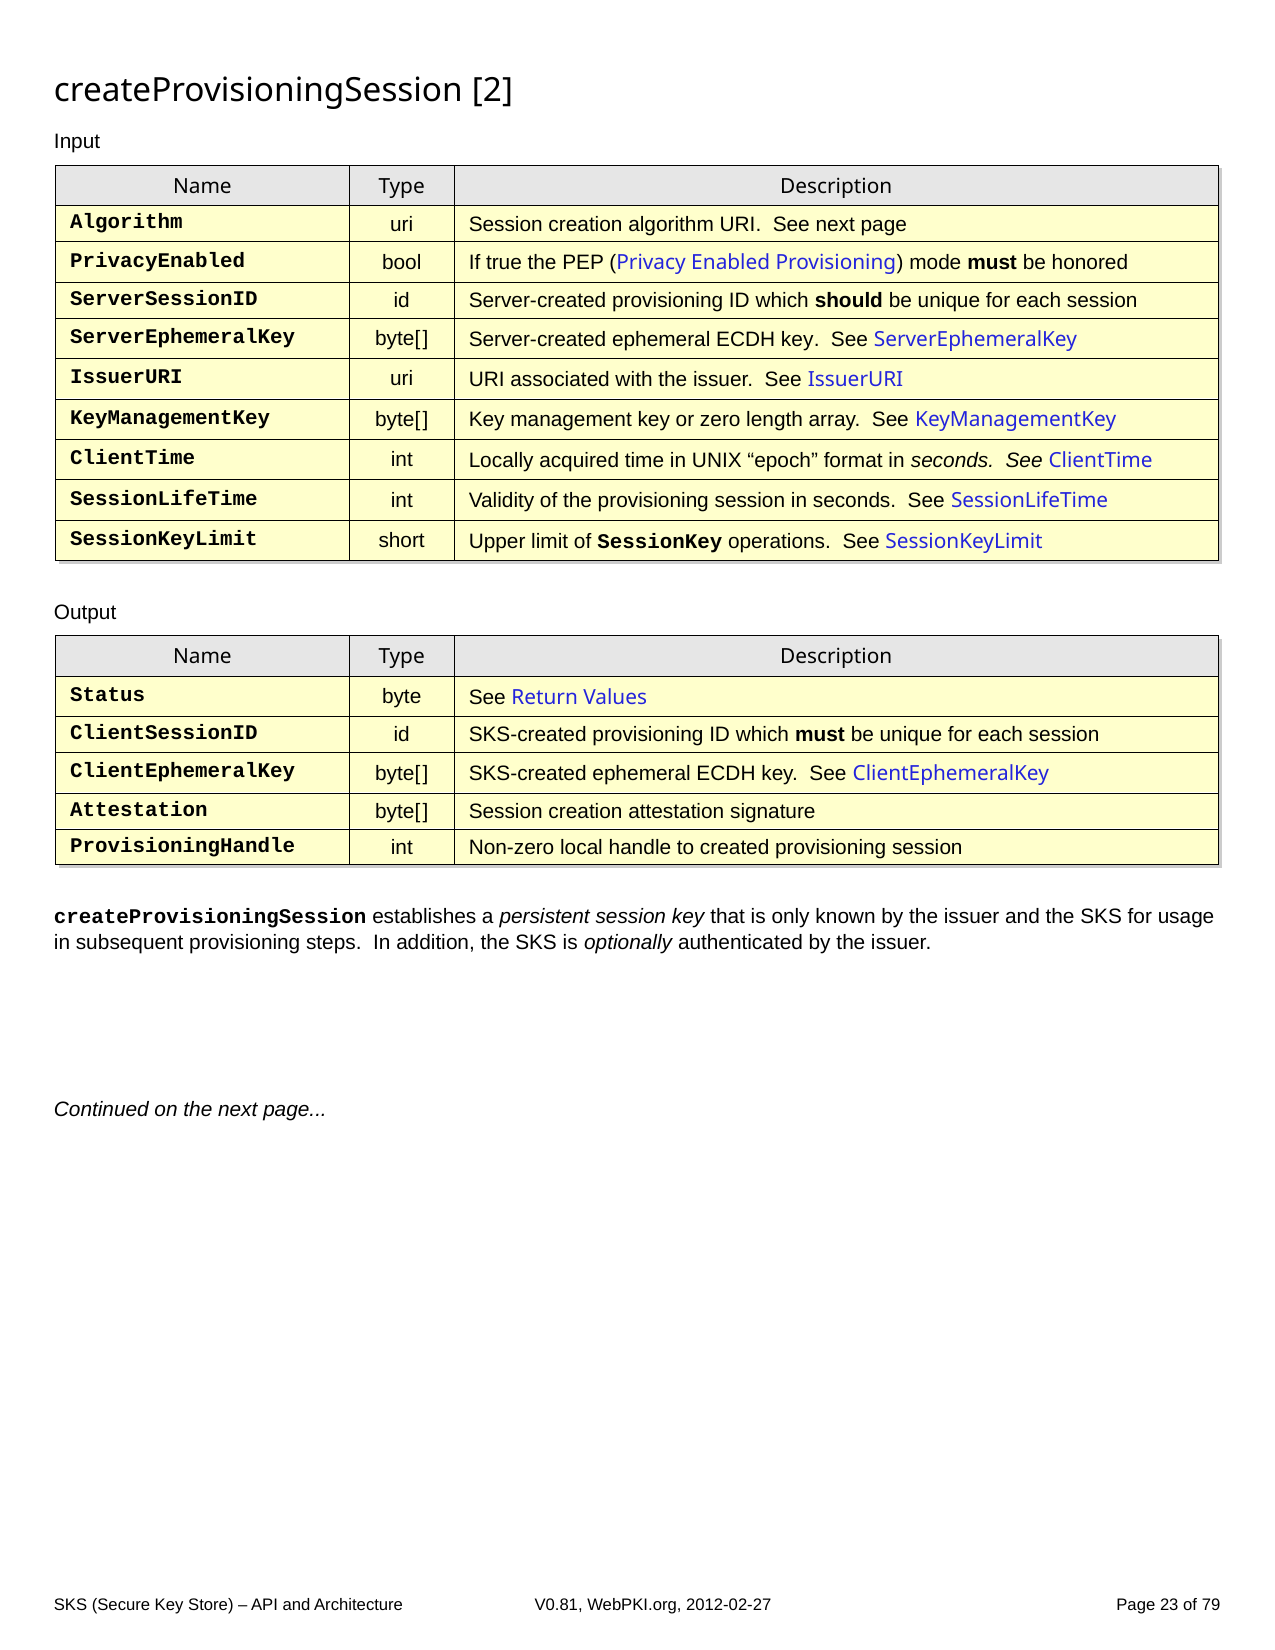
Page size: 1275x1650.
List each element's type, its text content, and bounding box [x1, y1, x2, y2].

table_cell IssuerURI [56, 359, 349, 398]
table_cell short [350, 521, 454, 560]
table_cell If true the PEP (Privacy Enabled Provisioning) mode must be honored [455, 242, 1218, 282]
text Input [54, 129, 1221, 153]
table_header Type [350, 166, 454, 205]
table_cell Session creation algorithm URI. See next page [455, 206, 1218, 241]
table_header Name [56, 166, 349, 205]
text Output [54, 599, 1221, 623]
table_cell uri [350, 359, 454, 398]
table_cell int [350, 830, 454, 864]
text Continued on the next page... [54, 1096, 1221, 1120]
table_cell ServerSessionID [56, 283, 349, 318]
table_header Description [455, 166, 1218, 205]
table_cell Server-created provisioning ID which should be unique for each session [455, 283, 1218, 318]
table_cell Session creation attestation signature [455, 794, 1218, 828]
table_cell Algorithm [56, 206, 349, 241]
table_header Description [455, 636, 1218, 676]
table_cell ClientEphemeralKey [56, 753, 349, 792]
table_cell SKS-created ephemeral ECDH key. See ClientEphemeralKey [455, 753, 1218, 792]
subtitle createProvisioningSession [2] [54, 66, 1221, 111]
table_cell Server-created ephemeral ECDH key. See ServerEphemeralKey [455, 319, 1218, 358]
table_cell PrivacyEnabled [56, 242, 349, 282]
table_cell See Return Values [455, 677, 1218, 716]
table_cell byte[ ] [350, 794, 454, 828]
table_cell ProvisioningHandle [56, 830, 349, 864]
table_cell id [350, 283, 454, 318]
table_cell byte [350, 677, 454, 716]
table_cell int [350, 480, 454, 520]
table_cell id [350, 717, 454, 752]
table_cell Upper limit of SessionKey operations. See SessionKeyLimit [455, 521, 1218, 560]
table_cell byte[ ] [350, 753, 454, 792]
table_cell int [350, 440, 454, 479]
table_cell SessionLifeTime [56, 480, 349, 520]
table_cell URI associated with the issuer. See IssuerURI [455, 359, 1218, 398]
table_cell uri [350, 206, 454, 241]
table_cell Status [56, 677, 349, 716]
table_cell byte[ ] [350, 319, 454, 358]
table_cell KeyManagementKey [56, 400, 349, 439]
table_cell Locally acquired time in UNIX “epoch” format in seconds. See ClientTime [455, 440, 1218, 479]
table_cell ClientTime [56, 440, 349, 479]
table_cell Key management key or zero length array. See KeyManagementKey [455, 400, 1218, 439]
table_cell Validity of the provisioning session in seconds. See SessionLifeTime [455, 480, 1218, 520]
table_header Name [56, 636, 349, 676]
table_cell Attestation [56, 794, 349, 828]
table_cell SKS-created provisioning ID which must be unique for each session [455, 717, 1218, 752]
table_cell Non-zero local handle to created provisioning session [455, 830, 1218, 864]
table_cell bool [350, 242, 454, 282]
table_cell SessionKeyLimit [56, 521, 349, 560]
table_cell ServerEphemeralKey [56, 319, 349, 358]
table_cell ClientSessionID [56, 717, 349, 752]
table_cell byte[ ] [350, 400, 454, 439]
text createProvisioningSession establishes a persistent session key that is only known by the issuer and the SKS for usage in subsequent provisioning steps. In addition, the SKS is optionally authenticated by the issuer. [54, 904, 1221, 953]
table_header Type [350, 636, 454, 676]
